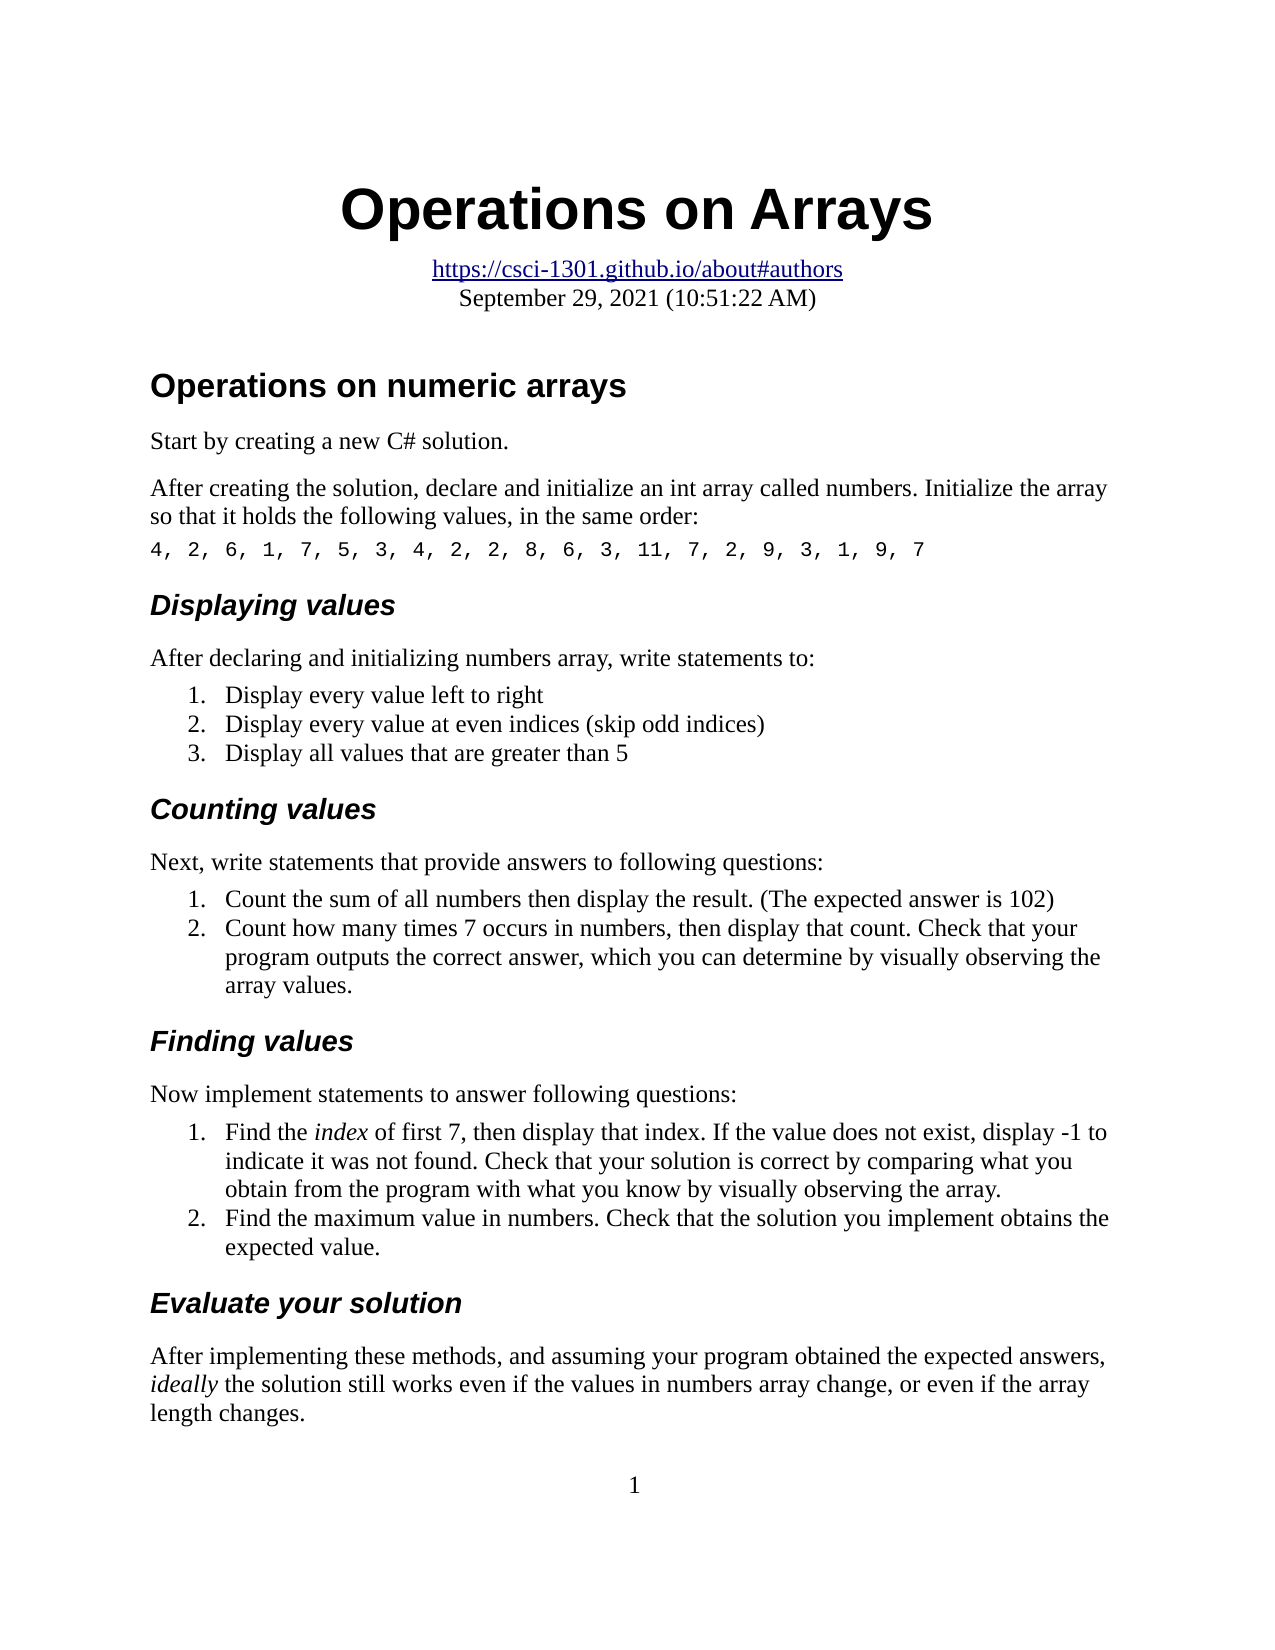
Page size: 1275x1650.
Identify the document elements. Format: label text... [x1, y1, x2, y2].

text 4, 2, 6, 1, 7, 5, 3, 4, 2, 2, 8, 6, 3, 11, 7, 2, 9, 3, 1, 9, 7 [150, 539, 1125, 563]
subtitle Finding values [150, 1024, 1125, 1058]
text September 29, 2021 (10:51:22 AM) [150, 283, 1125, 312]
subtitle Counting values [150, 792, 1125, 825]
list Find the index of first 7, then display that index. If the value does not exist, display -1 to indicate it was not found. Check that your solution is correct by comparing what you obtain from the program with what you know by visually observing the array. [187, 1117, 1125, 1203]
title Operations on Arrays [150, 175, 1125, 242]
text https://csci-1301.github.io/about#authors [150, 254, 1125, 283]
subtitle Evaluate your solution [150, 1286, 1125, 1319]
text After creating the solution, declare and initialize an int array called numbers. Initialize the array so that it holds the following values, in the same order: [150, 473, 1125, 530]
text After implementing these methods, and assuming your program obtained the expected answers, ideally the solution still works even if the values in numbers array change, or even if the array length changes. [150, 1341, 1125, 1427]
text After declaring and initializing numbers array, write statements to: [150, 643, 1125, 671]
list Find the maximum value in numbers. Check that the solution you implement obtains the expected value. [187, 1203, 1125, 1261]
subtitle Displaying values [150, 588, 1125, 621]
list Display every value at even indices (skip odd indices) [187, 709, 1125, 738]
subtitle Operations on numeric arrays [150, 366, 1125, 404]
list Count the sum of all numbers then display the result. (The expected answer is 102) [187, 884, 1125, 913]
text Start by creating a new C# solution. [150, 426, 1125, 455]
text Next, write statements that provide answers to following questions: [150, 847, 1125, 875]
list Display all values that are greater than 5 [187, 738, 1125, 767]
text Now implement statements to answer following questions: [150, 1079, 1125, 1108]
list Display every value left to right [187, 680, 1125, 709]
list Count how many times 7 occurs in numbers, then display that count. Check that your program outputs the correct answer, which you can determine by visually observing the array values. [187, 913, 1125, 999]
